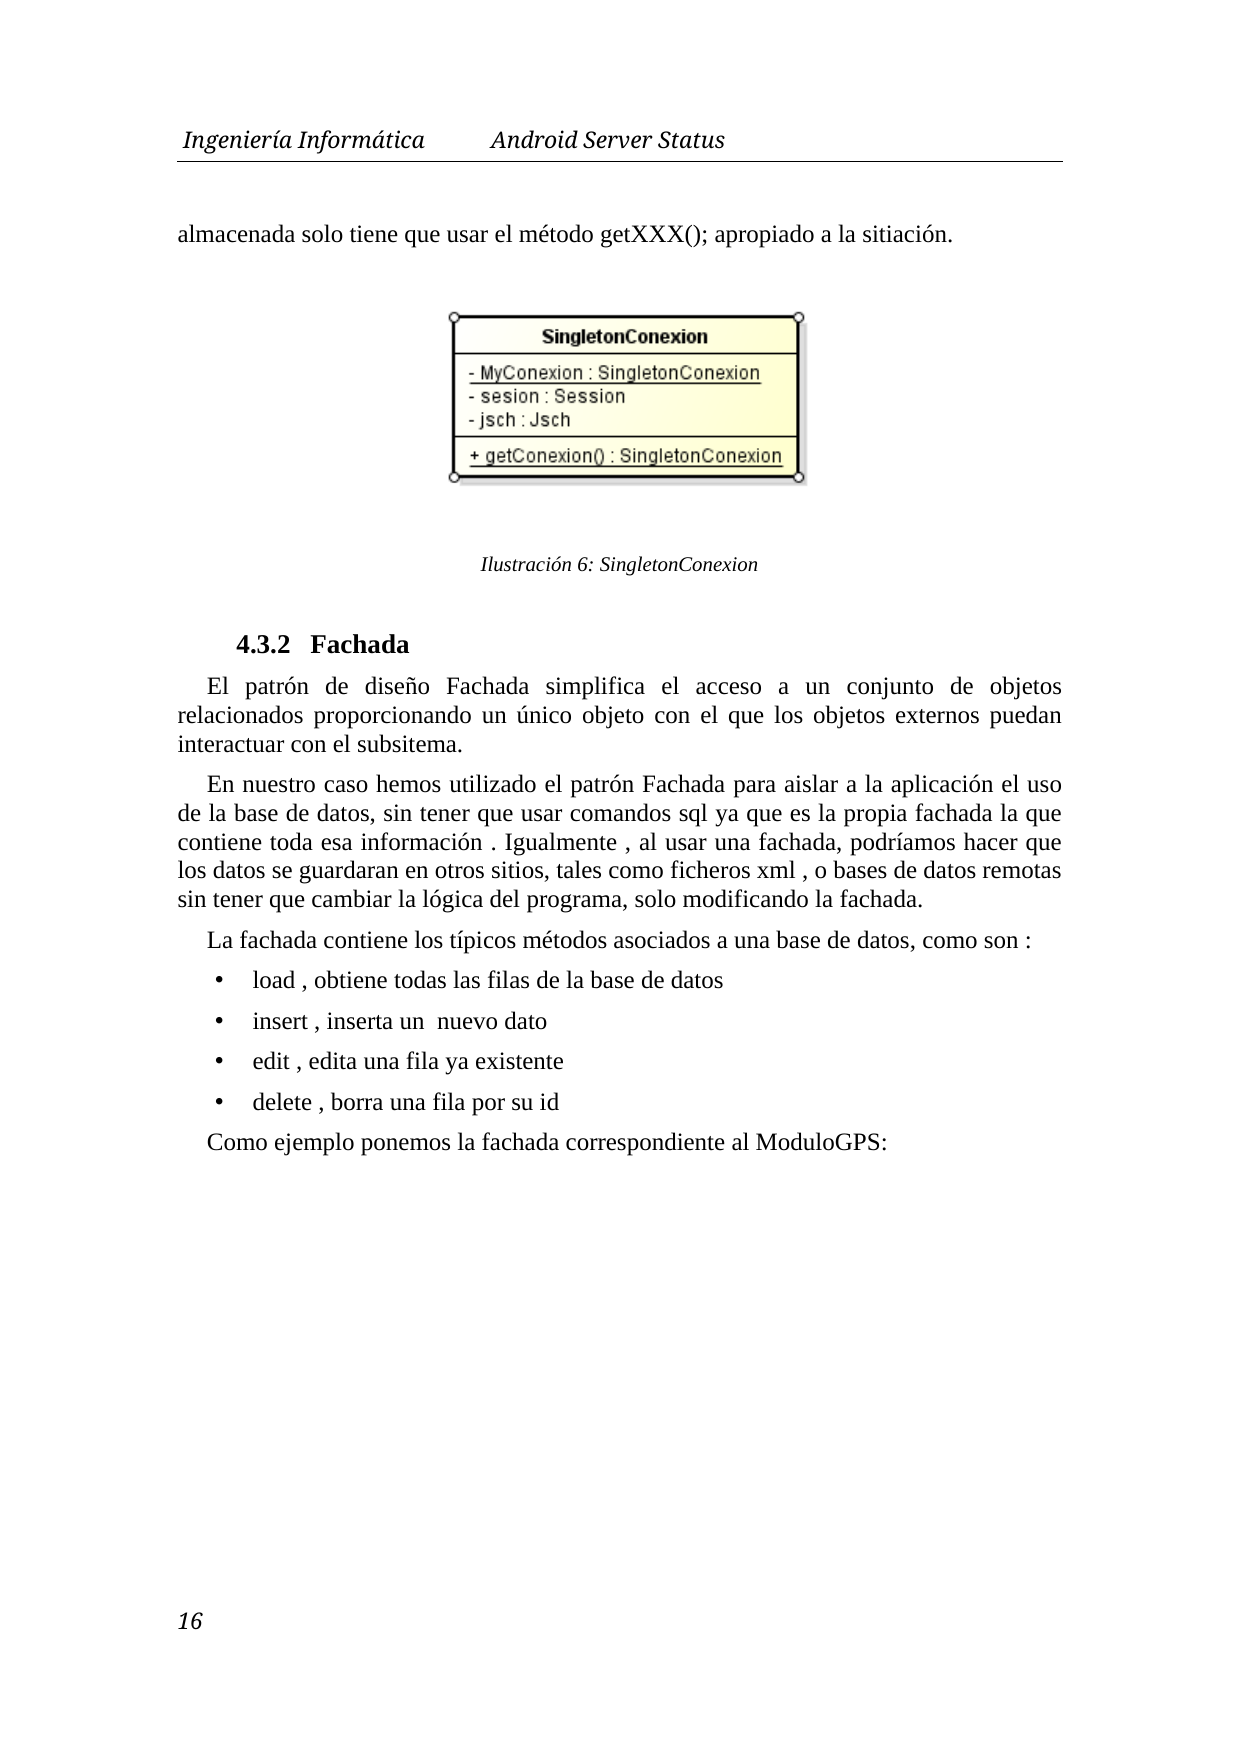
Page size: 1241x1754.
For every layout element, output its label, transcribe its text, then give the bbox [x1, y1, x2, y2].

text La fachada contiene los típicos métodos asociados a una base de datos, como son : [177, 925, 1063, 953]
text Ilustración 6: SingletonConexion [327, 552, 913, 576]
list insert , inserta un nuevo dato [215, 1006, 1063, 1034]
list delete , borra una fila por su id [215, 1087, 1063, 1116]
list load , obtiene todas las filas de la base de datos [215, 965, 1063, 994]
text Como ejemplo ponemos la fachada correspondiente al ModuloGPS: [177, 1127, 1063, 1156]
text almacenada solo tiene que usar el método getXXX(); apropiado a la sitiación. [177, 219, 1063, 248]
text El patrón de diseño Fachada simplifica el acceso a un conjunto de objetos relacionados proporcionando un único objeto con el que los objetos externos puedan interactuar con el subsitema. [177, 671, 1063, 757]
text En nuestro caso hemos utilizado el patrón Fachada para aislar a la aplicación el uso de la base de datos, sin tener que usar comandos sql ya que es la propia fachada la que contiene toda esa información . Igualmente , al usar una fachada, podríamos hacer que los datos se guardaran en otros sitios, tales como ficheros xml , o bases de datos remotas sin tener que cambiar la lógica del programa, solo modificando la fachada. [177, 769, 1063, 913]
picture [327, 259, 914, 552]
list edit , edita una fila ya existente [215, 1046, 1063, 1075]
subtitle Fachada [236, 628, 1004, 659]
